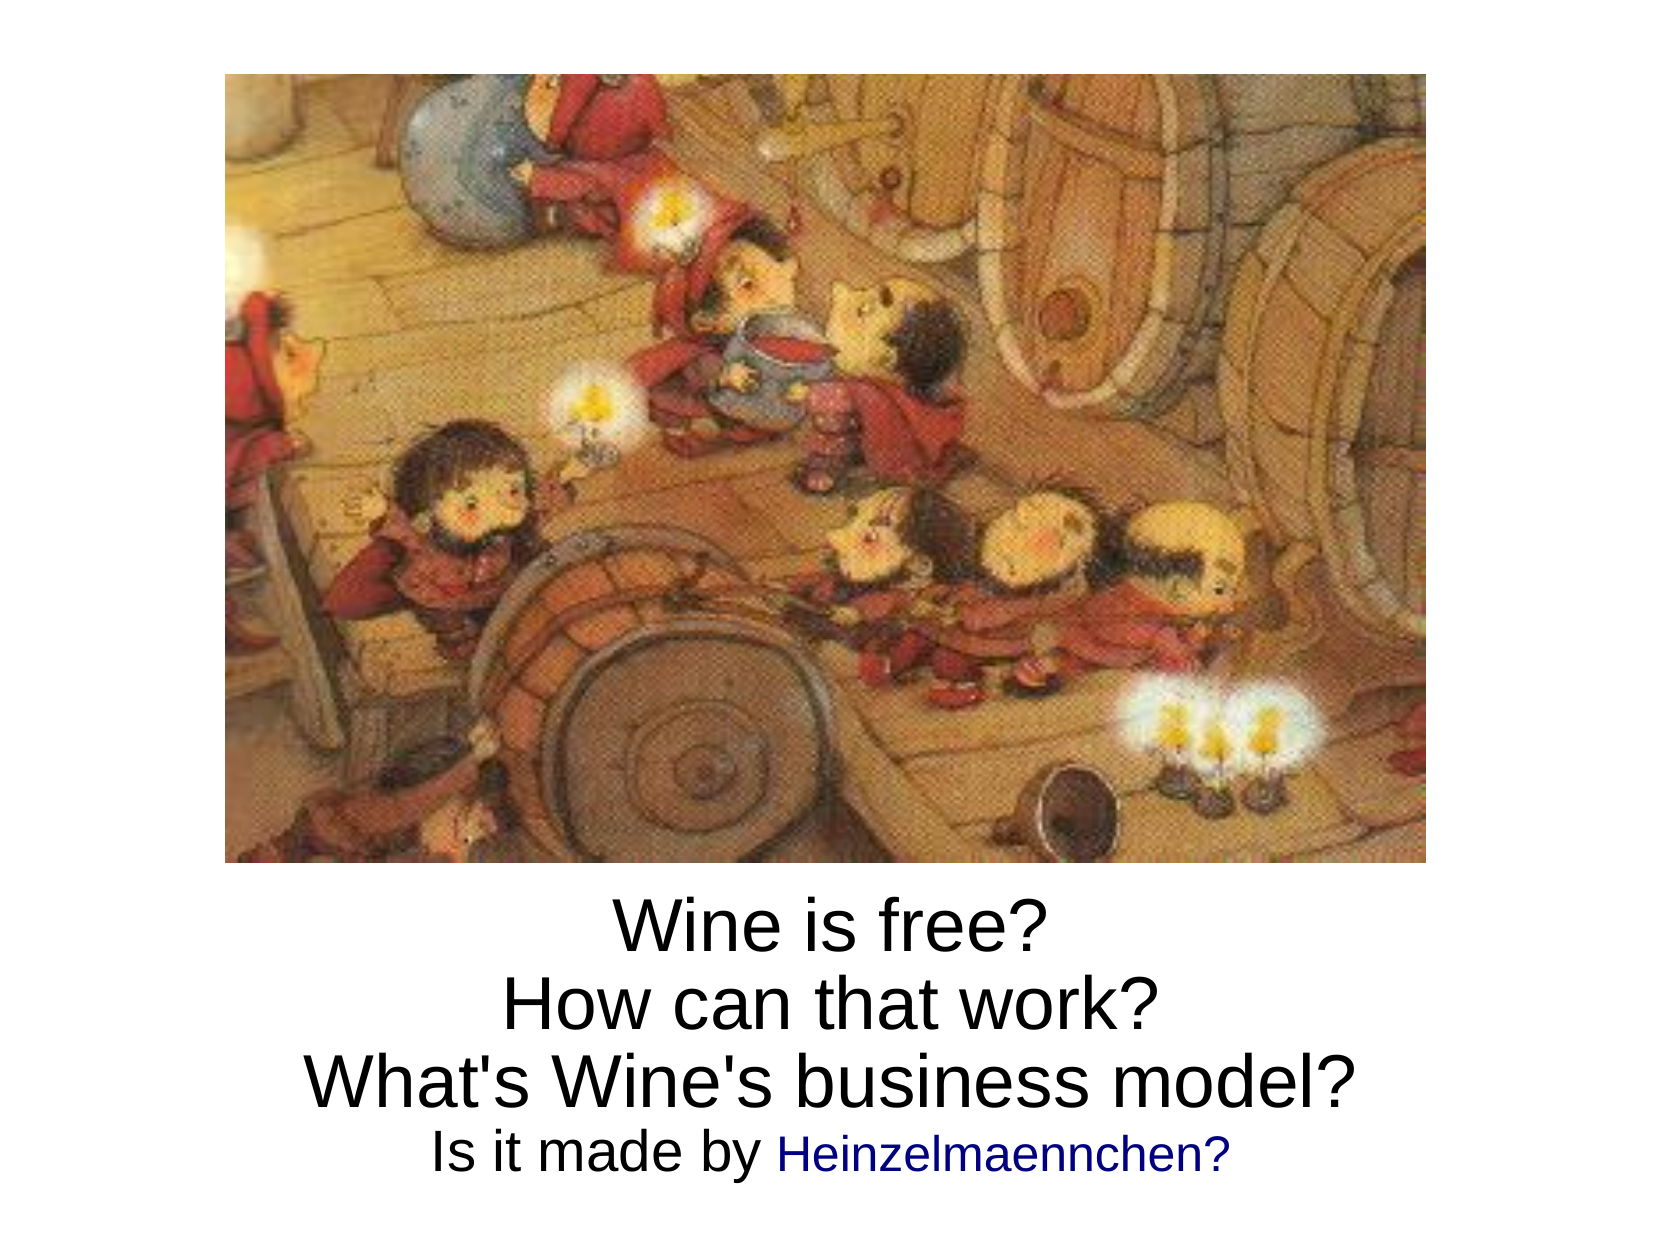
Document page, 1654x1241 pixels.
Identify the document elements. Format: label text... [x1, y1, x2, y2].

title Wine is free? How can that work? What's Wine's business model? Is it made by Heinzelmaennchen? [86, 886, 1576, 1187]
picture [225, 74, 1426, 863]
